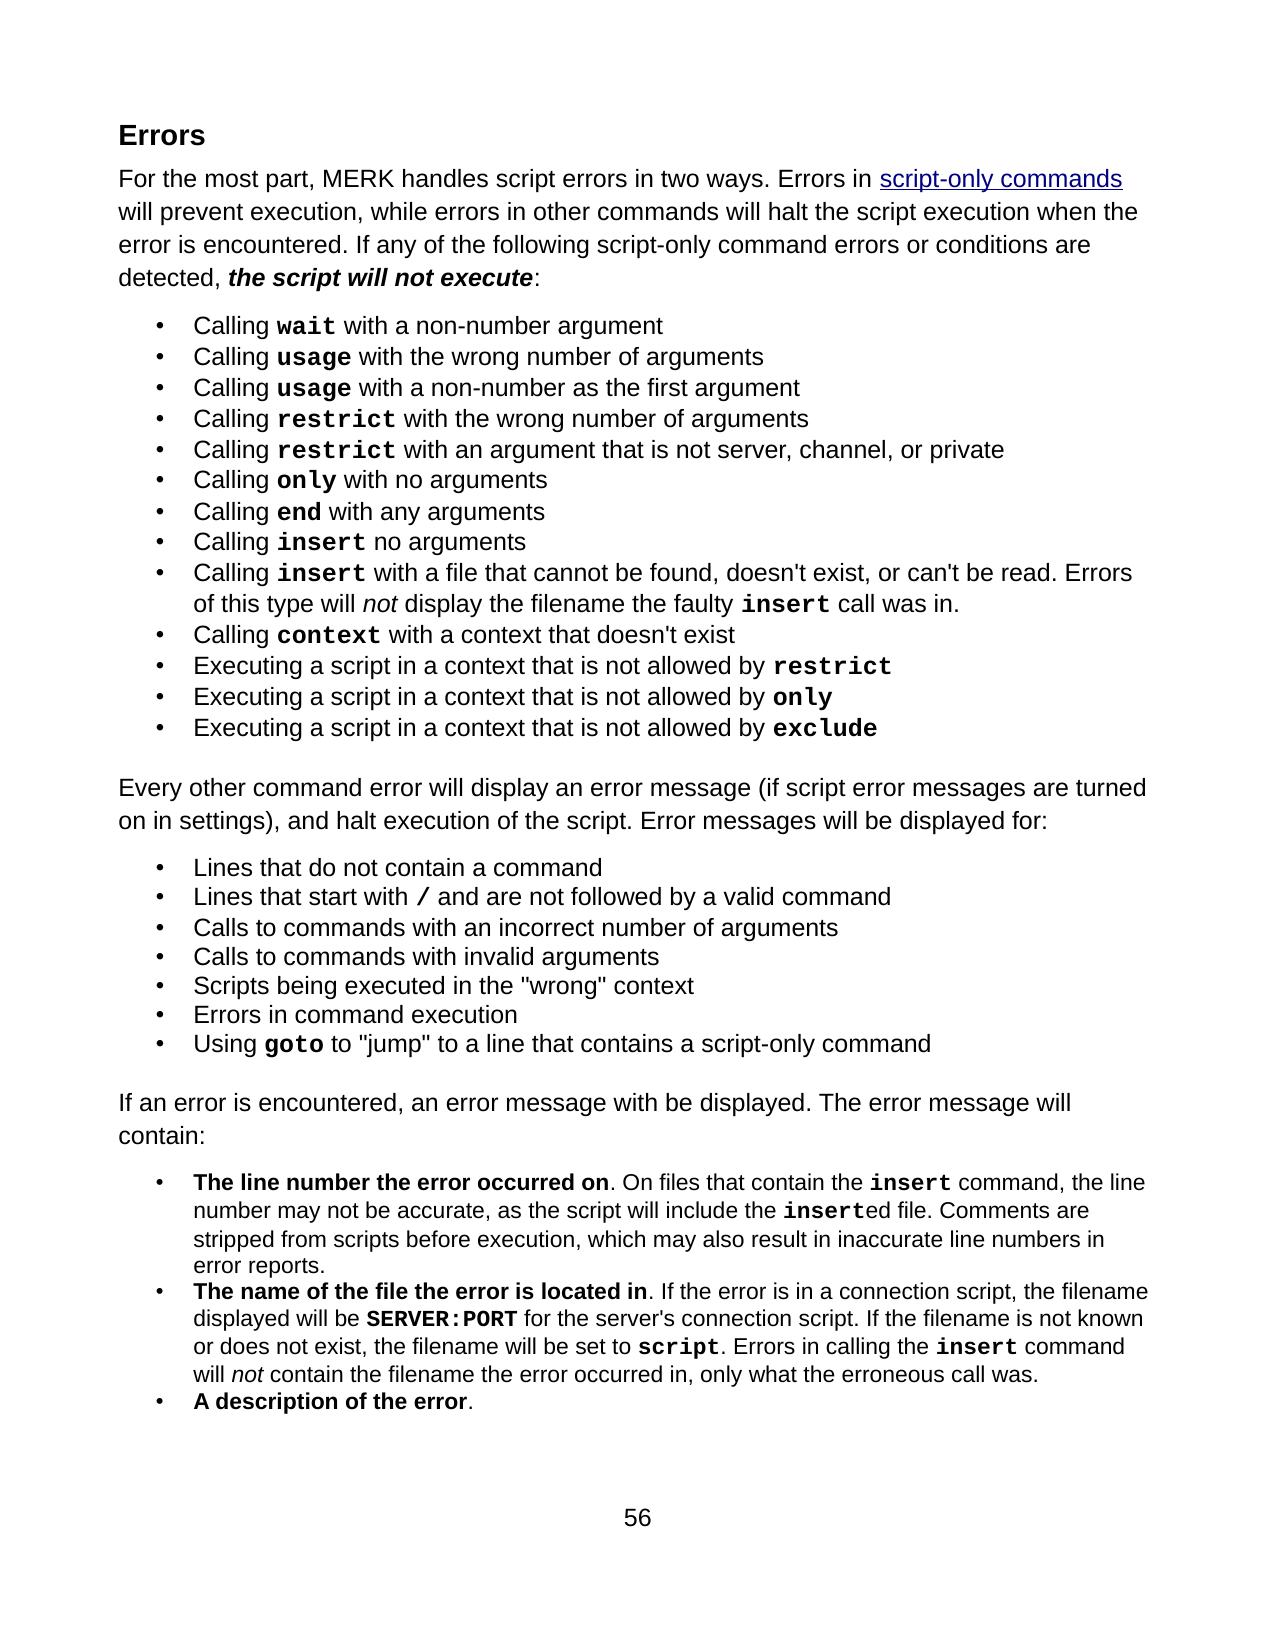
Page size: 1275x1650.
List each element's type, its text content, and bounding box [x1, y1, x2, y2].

text If an error is encountered, an error message with be displayed. The error message will contain: [118, 1088, 1157, 1150]
list Lines that do not contain a command [156, 853, 1157, 882]
list The name of the file the error is located in. If the error is in a connection script, the filename displayed will be SERVER:PORT for the server's connection script. If the filename is not known or does not exist, the filename will be set to script. Errors in calling the insert command will not contain the filename the error occurred in, only what the erroneous call was. [156, 1278, 1157, 1388]
list Calling restrict with the wrong number of arguments [156, 404, 1157, 434]
list Calling context with a context that doesn't exist [156, 620, 1157, 651]
list Calling only with no arguments [156, 466, 1157, 496]
list Executing a script in a context that is not allowed by only [156, 682, 1157, 713]
list Using goto to "jump" to a line that contains a script-only command [156, 1028, 1157, 1088]
text For the most part, MERK handles script errors in two ways. Errors in script-only commands will prevent execution, while errors in other commands will halt the script execution when the error is encountered. If any of the following script-only command errors or conditions are detected, the script will not execute: [118, 164, 1157, 292]
list A description of the error. [156, 1388, 1157, 1414]
list Errors in command execution [156, 1000, 1157, 1028]
list Executing a script in a context that is not allowed by exclude [156, 713, 1157, 744]
list Calling usage with a non-number as the first argument [156, 373, 1157, 404]
text Every other command error will display an error message (if script error messages are turned on in settings), and halt execution of the script. Error messages will be displayed for: [118, 773, 1157, 834]
list Scripts being executed in the "wrong" context [156, 971, 1157, 1000]
list Calls to commands with invalid arguments [156, 942, 1157, 971]
list Calling insert with a file that cannot be found, doesn't exist, or can't be read. Errors of this type will not display the filename the faulty insert call was in. [156, 558, 1157, 620]
list Executing a script in a context that is not allowed by restrict [156, 651, 1157, 682]
list Calling wait with a non-number argument [156, 311, 1157, 342]
list Calling restrict with an argument that is not server, channel, or private [156, 434, 1157, 466]
list Calling insert no arguments [156, 527, 1157, 558]
list Lines that start with / and are not followed by a valid command [156, 882, 1157, 913]
list Calling usage with the wrong number of arguments [156, 342, 1157, 373]
list The line number the error occurred on. On files that contain the insert command, the line number may not be accurate, as the script will include the inserted file. Comments are stripped from scripts before execution, which may also result in inaccurate line numbers in error reports. [156, 1169, 1157, 1278]
list Calls to commands with an incorrect number of arguments [156, 913, 1157, 942]
list Calling end with any arguments [156, 496, 1157, 527]
subtitle Errors [118, 118, 1157, 152]
